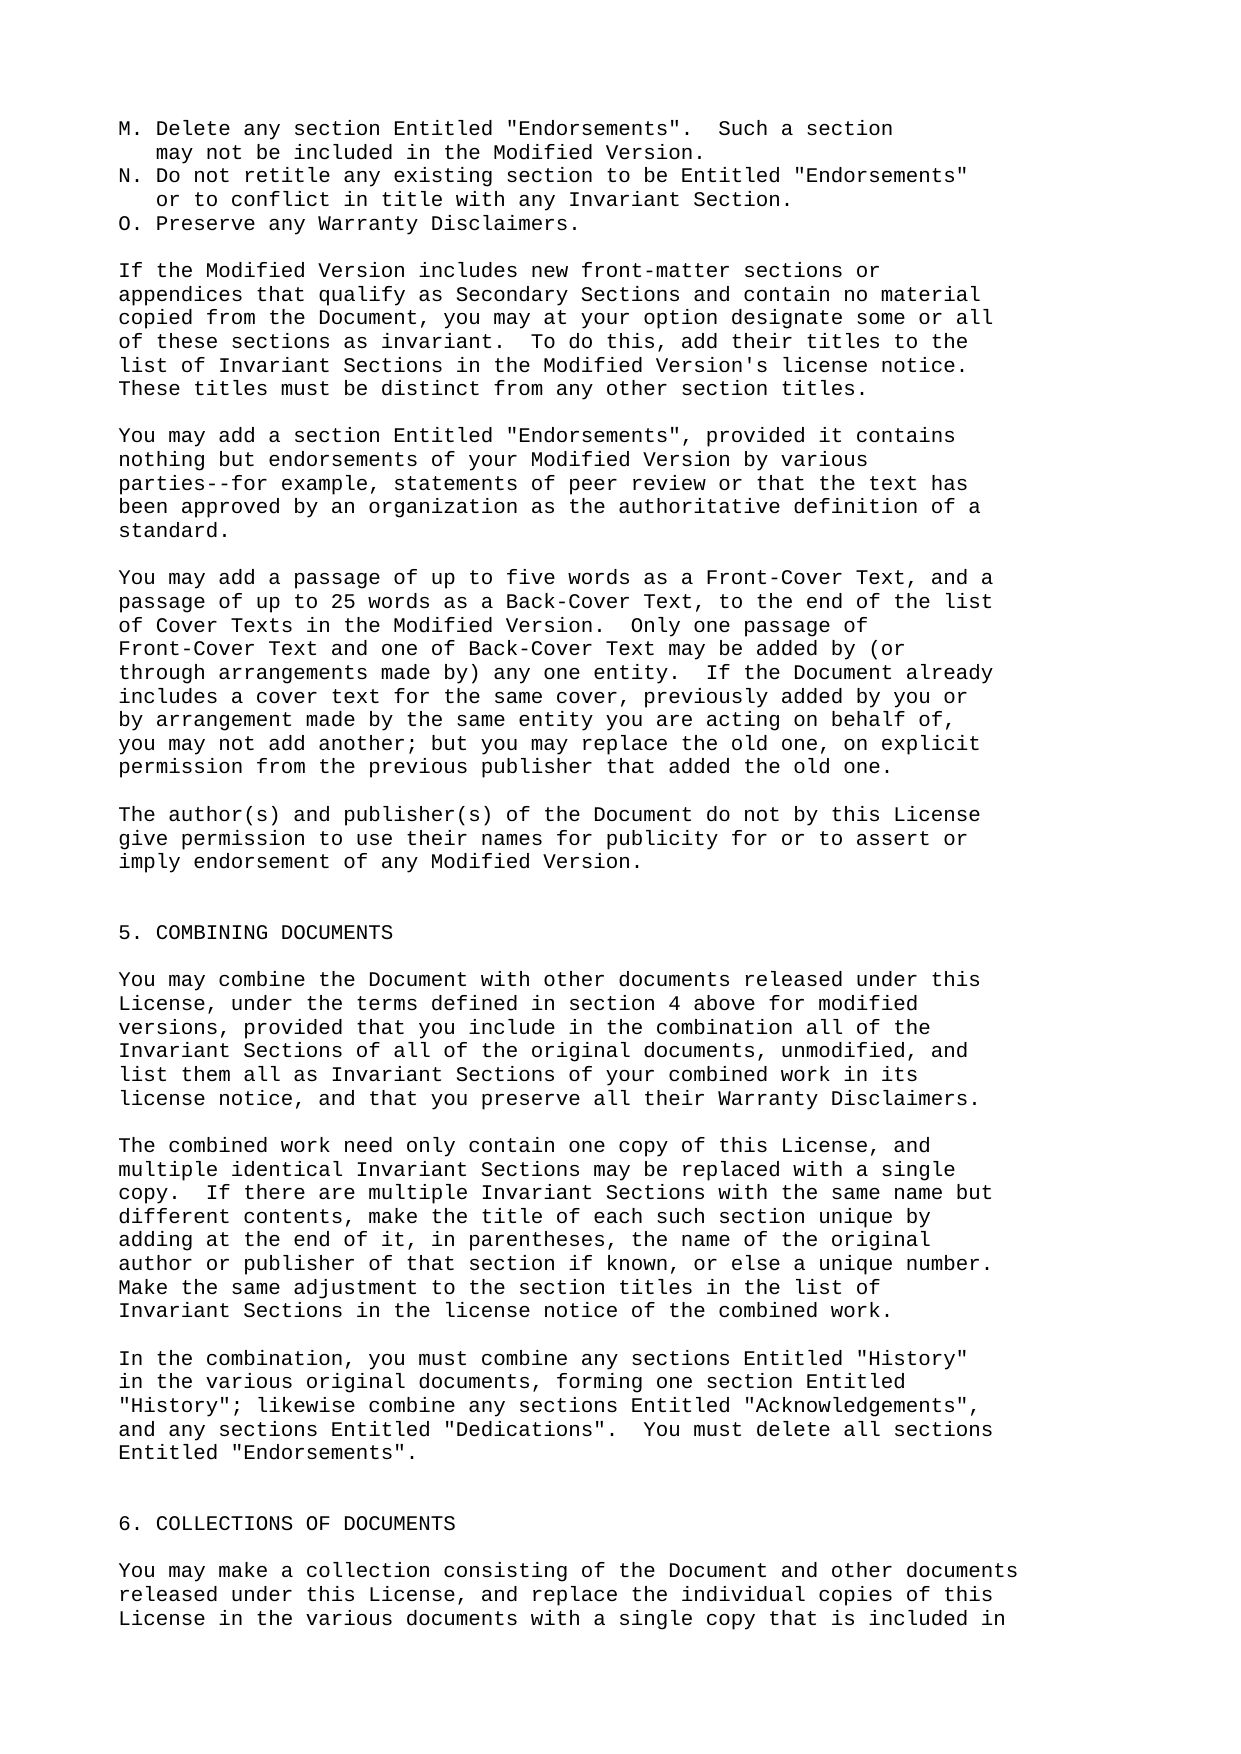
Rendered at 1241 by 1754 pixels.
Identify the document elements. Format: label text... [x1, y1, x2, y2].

text Make the same adjustment to the section titles in the list of [118, 1277, 1122, 1300]
text N. Do not retitle any existing section to be Entitled "Endorsements" [118, 165, 1122, 189]
text Front-Cover Text and one of Back-Cover Text may be added by (or [118, 638, 1122, 662]
text by arrangement made by the same entity you are acting on behalf of, [118, 709, 1122, 733]
text "History"; likewise combine any sections Entitled "Acknowledgements", [118, 1395, 1122, 1419]
text list them all as Invariant Sections of your combined work in its [118, 1064, 1122, 1088]
text You may add a passage of up to five words as a Front-Cover Text, and a [118, 567, 1122, 591]
text multiple identical Invariant Sections may be replaced with a single [118, 1158, 1122, 1182]
text or to conflict in title with any Invariant Section. [118, 189, 1122, 213]
text author or publisher of that section if known, or else a unique number. [118, 1253, 1122, 1277]
text been approved by an organization as the authoritative definition of a [118, 496, 1122, 520]
text copy. If there are multiple Invariant Sections with the same name but [118, 1182, 1122, 1206]
text You may make a collection consisting of the Document and other documents [118, 1561, 1122, 1584]
text 6. COLLECTIONS OF DOCUMENTS [118, 1513, 1122, 1537]
text You may add a section Entitled "Endorsements", provided it contains [118, 426, 1122, 449]
text O. Preserve any Warranty Disclaimers. [118, 213, 1122, 236]
text and any sections Entitled "Dedications". You must delete all sections [118, 1419, 1122, 1442]
text parties--for example, statements of peer review or that the text has [118, 473, 1122, 496]
text license notice, and that you preserve all their Warranty Disclaimers. [118, 1088, 1122, 1111]
text Invariant Sections in the license notice of the combined work. [118, 1300, 1122, 1324]
text appendices that qualify as Secondary Sections and contain no material [118, 284, 1122, 307]
text If the Modified Version includes new front-matter sections or [118, 260, 1122, 284]
text You may combine the Document with other documents released under this [118, 969, 1122, 993]
text The author(s) and publisher(s) of the Document do not by this License [118, 804, 1122, 827]
text License, under the terms defined in section 4 above for modified [118, 993, 1122, 1017]
text of these sections as invariant. To do this, add their titles to the [118, 331, 1122, 354]
text in the various original documents, forming one section Entitled [118, 1371, 1122, 1395]
text License in the various documents with a single copy that is included in [118, 1608, 1122, 1631]
text passage of up to 25 words as a Back-Cover Text, to the end of the list [118, 591, 1122, 615]
text 5. COMBINING DOCUMENTS [118, 922, 1122, 946]
text standard. [118, 520, 1122, 544]
text you may not add another; but you may replace the old one, on explicit [118, 733, 1122, 757]
text In the combination, you must combine any sections Entitled "History" [118, 1348, 1122, 1371]
text of Cover Texts in the Modified Version. Only one passage of [118, 615, 1122, 638]
text copied from the Document, you may at your option designate some or all [118, 307, 1122, 331]
text permission from the previous publisher that added the old one. [118, 757, 1122, 780]
text Invariant Sections of all of the original documents, unmodified, and [118, 1040, 1122, 1064]
text different contents, make the title of each such section unique by [118, 1206, 1122, 1229]
text may not be included in the Modified Version. [118, 142, 1122, 165]
text nothing but endorsements of your Modified Version by various [118, 449, 1122, 473]
text imply endorsement of any Modified Version. [118, 851, 1122, 875]
text give permission to use their names for publicity for or to assert or [118, 827, 1122, 851]
text list of Invariant Sections in the Modified Version's license notice. [118, 354, 1122, 378]
text released under this License, and replace the individual copies of this [118, 1584, 1122, 1608]
text The combined work need only contain one copy of this License, and [118, 1135, 1122, 1158]
text through arrangements made by) any one entity. If the Document already [118, 662, 1122, 686]
text includes a cover text for the same cover, previously added by you or [118, 686, 1122, 709]
text M. Delete any section Entitled "Endorsements". Such a section [118, 118, 1122, 142]
text adding at the end of it, in parentheses, the name of the original [118, 1229, 1122, 1253]
text Entitled "Endorsements". [118, 1442, 1122, 1466]
text These titles must be distinct from any other section titles. [118, 378, 1122, 402]
text versions, provided that you include in the combination all of the [118, 1017, 1122, 1040]
